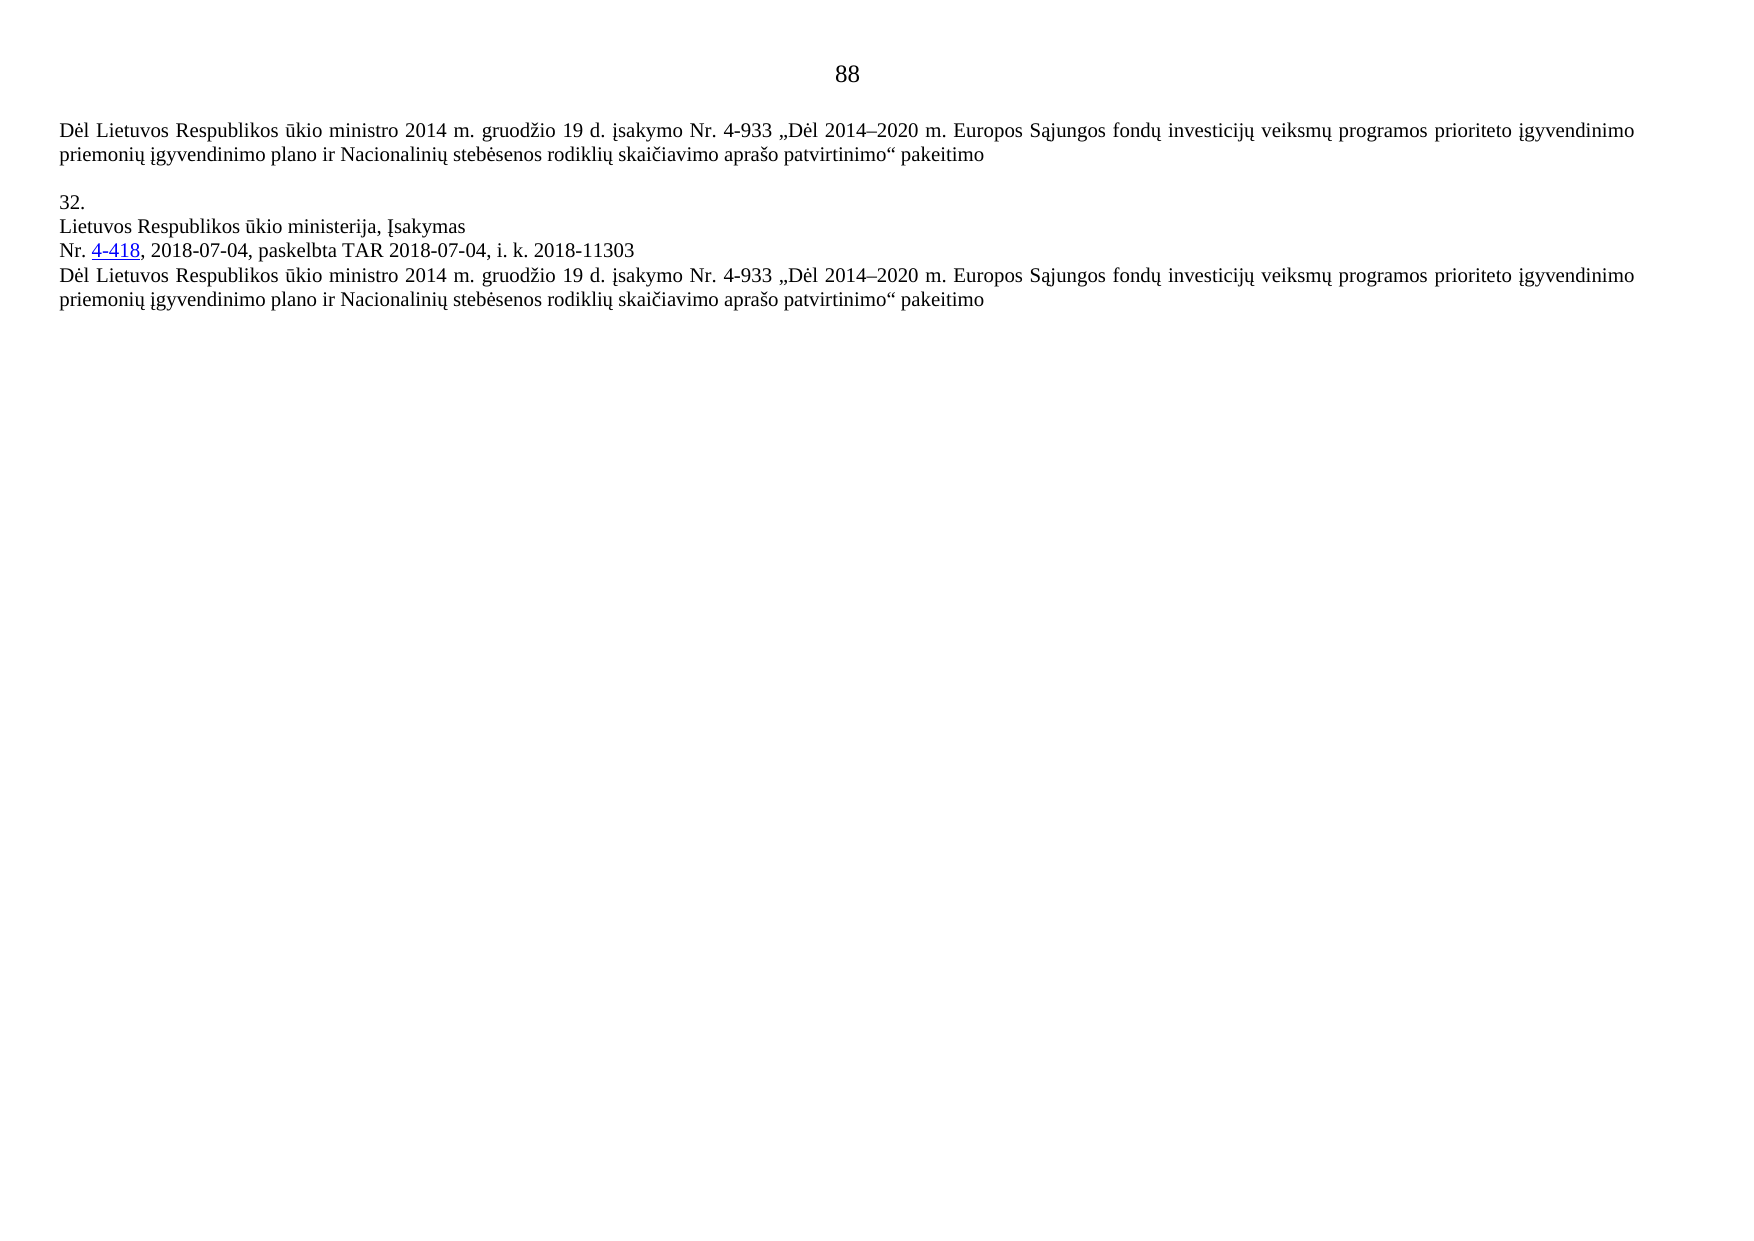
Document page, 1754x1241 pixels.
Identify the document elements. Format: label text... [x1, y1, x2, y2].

text Lietuvos Respublikos ūkio ministerija, Įsakymas [59, 214, 1636, 238]
text Dėl Lietuvos Respublikos ūkio ministro 2014 m. gruodžio 19 d. įsakymo Nr. 4-933 „Dėl 2014–2020 m. Europos Sąjungos fondų investicijų veiksmų programos prioriteto įgyvendinimo priemonių įgyvendinimo plano ir Nacionalinių stebėsenos rodiklių skaičiavimo aprašo patvirtinimo“ pakeitimo [59, 118, 1636, 166]
text Nr. 4-418, 2018-07-04, paskelbta TAR 2018-07-04, i. k. 2018-11303 [59, 238, 1636, 262]
text Dėl Lietuvos Respublikos ūkio ministro 2014 m. gruodžio 19 d. įsakymo Nr. 4-933 „Dėl 2014–2020 m. Europos Sąjungos fondų investicijų veiksmų programos prioriteto įgyvendinimo priemonių įgyvendinimo plano ir Nacionalinių stebėsenos rodiklių skaičiavimo aprašo patvirtinimo“ pakeitimo [59, 262, 1636, 311]
text 32. [59, 190, 1636, 214]
